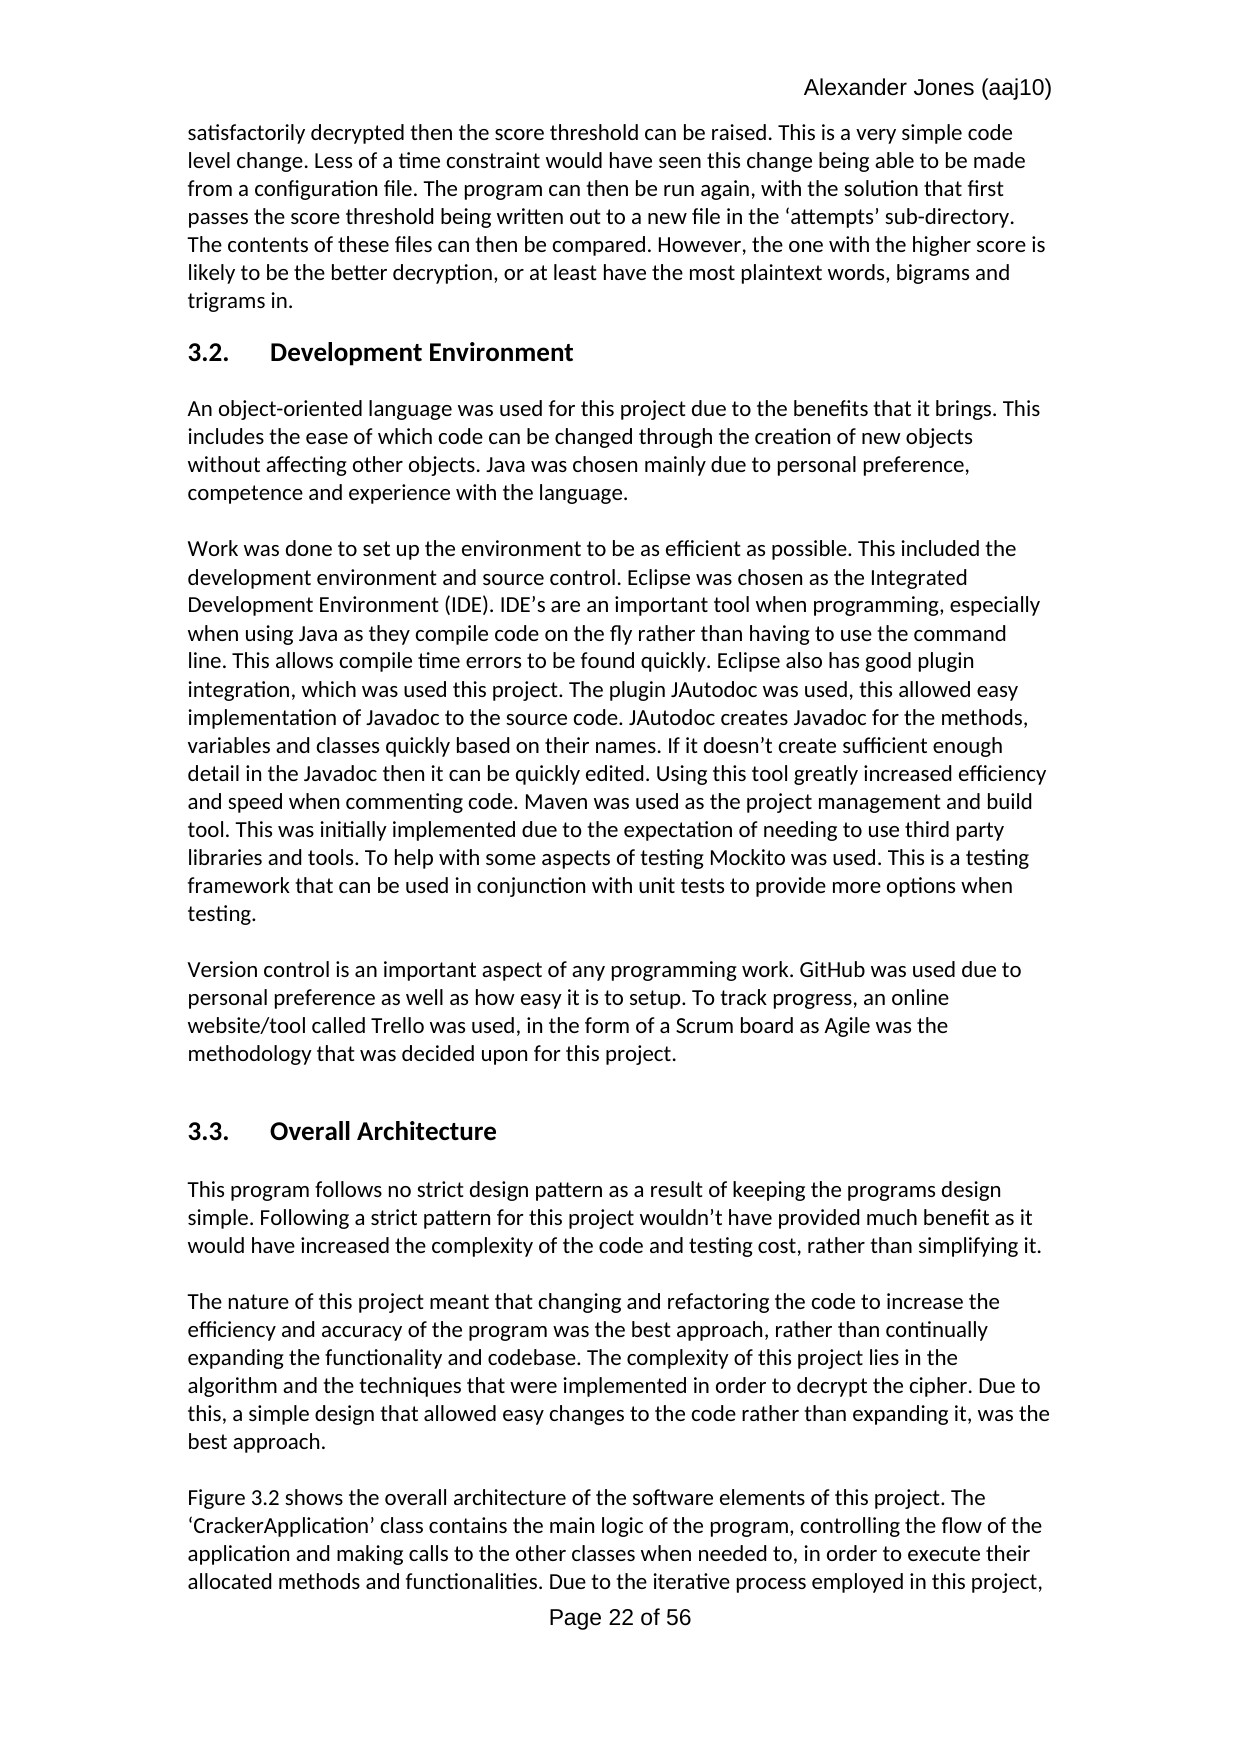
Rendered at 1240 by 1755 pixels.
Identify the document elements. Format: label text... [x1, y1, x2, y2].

text The nature of this project meant that changing and refactoring the code to increase the efficiency and accuracy of the program was the best approach, rather than continually expanding the functionality and codebase. The complexity of this project lies in the algorithm and the techniques that were implemented in order to decrypt the cipher. Due to this, a simple design that allowed easy changes to the code rather than expanding it, was the best approach. [187, 1287, 1052, 1455]
text Version control is an important aspect of any programming work. GitHub was used due to personal preference as well as how easy it is to setup. To track progress, an online website/tool called Trello was used, in the form of a Scrum board as Agile was the methodology that was decided upon for this project. [187, 955, 1052, 1067]
subtitle Development Environment [187, 335, 1052, 368]
text Work was done to set up the environment to be as efficient as possible. This included the development environment and source control. Eclipse was chosen as the Integrated Development Environment (IDE). IDE’s are an important tool when programming, especially when using Java as they compile code on the fly rather than having to use the command line. This allows compile time errors to be found quickly. Eclipse also has good plugin integration, which was used this project. The plugin JAutodoc was used, this allowed easy implementation of Javadoc to the source code. JAutodoc creates Javadoc for the methods, variables and classes quickly based on their names. If it doesn’t create sufficient enough detail in the Javadoc then it can be quickly edited. Using this tool greatly increased efficiency and speed when commenting code. Maven was used as the project management and build tool. This was initially implemented due to the expectation of needing to use third party libraries and tools. To help with some aspects of testing Mockito was used. This is a testing framework that can be used in conjunction with unit tests to provide more options when testing. [187, 534, 1052, 927]
text An object-oriented language was used for this project due to the benefits that it brings. This includes the ease of which code can be changed through the creation of new objects without affecting other objects. Java was chosen mainly due to personal preference, competence and experience with the language. [187, 394, 1052, 507]
text This program follows no strict design pattern as a result of keeping the programs design simple. Following a strict pattern for this project wouldn’t have provided much benefit as it would have increased the complexity of the code and testing cost, rather than simplifying it. [187, 1175, 1052, 1259]
subtitle Overall Architecture [187, 1114, 1052, 1147]
text satisfactorily decrypted then the score threshold can be raised. This is a very simple code level change. Less of a time constraint would have seen this change being able to be made from a configuration file. The program can then be run again, with the solution that first passes the score threshold being written out to a new file in the ‘attempts’ sub-directory. The contents of these files can then be compared. However, the one with the higher score is likely to be the better decryption, or at least have the most plaintext words, bigrams and trigrams in. [187, 118, 1052, 314]
text Figure 3.2 shows the overall architecture of the software elements of this project. The ‘CrackerApplication’ class contains the main logic of the program, controlling the flow of the application and making calls to the other classes when needed to, in order to execute their allocated methods and functionalities. Due to the iterative process employed in this project, [187, 1483, 1052, 1596]
